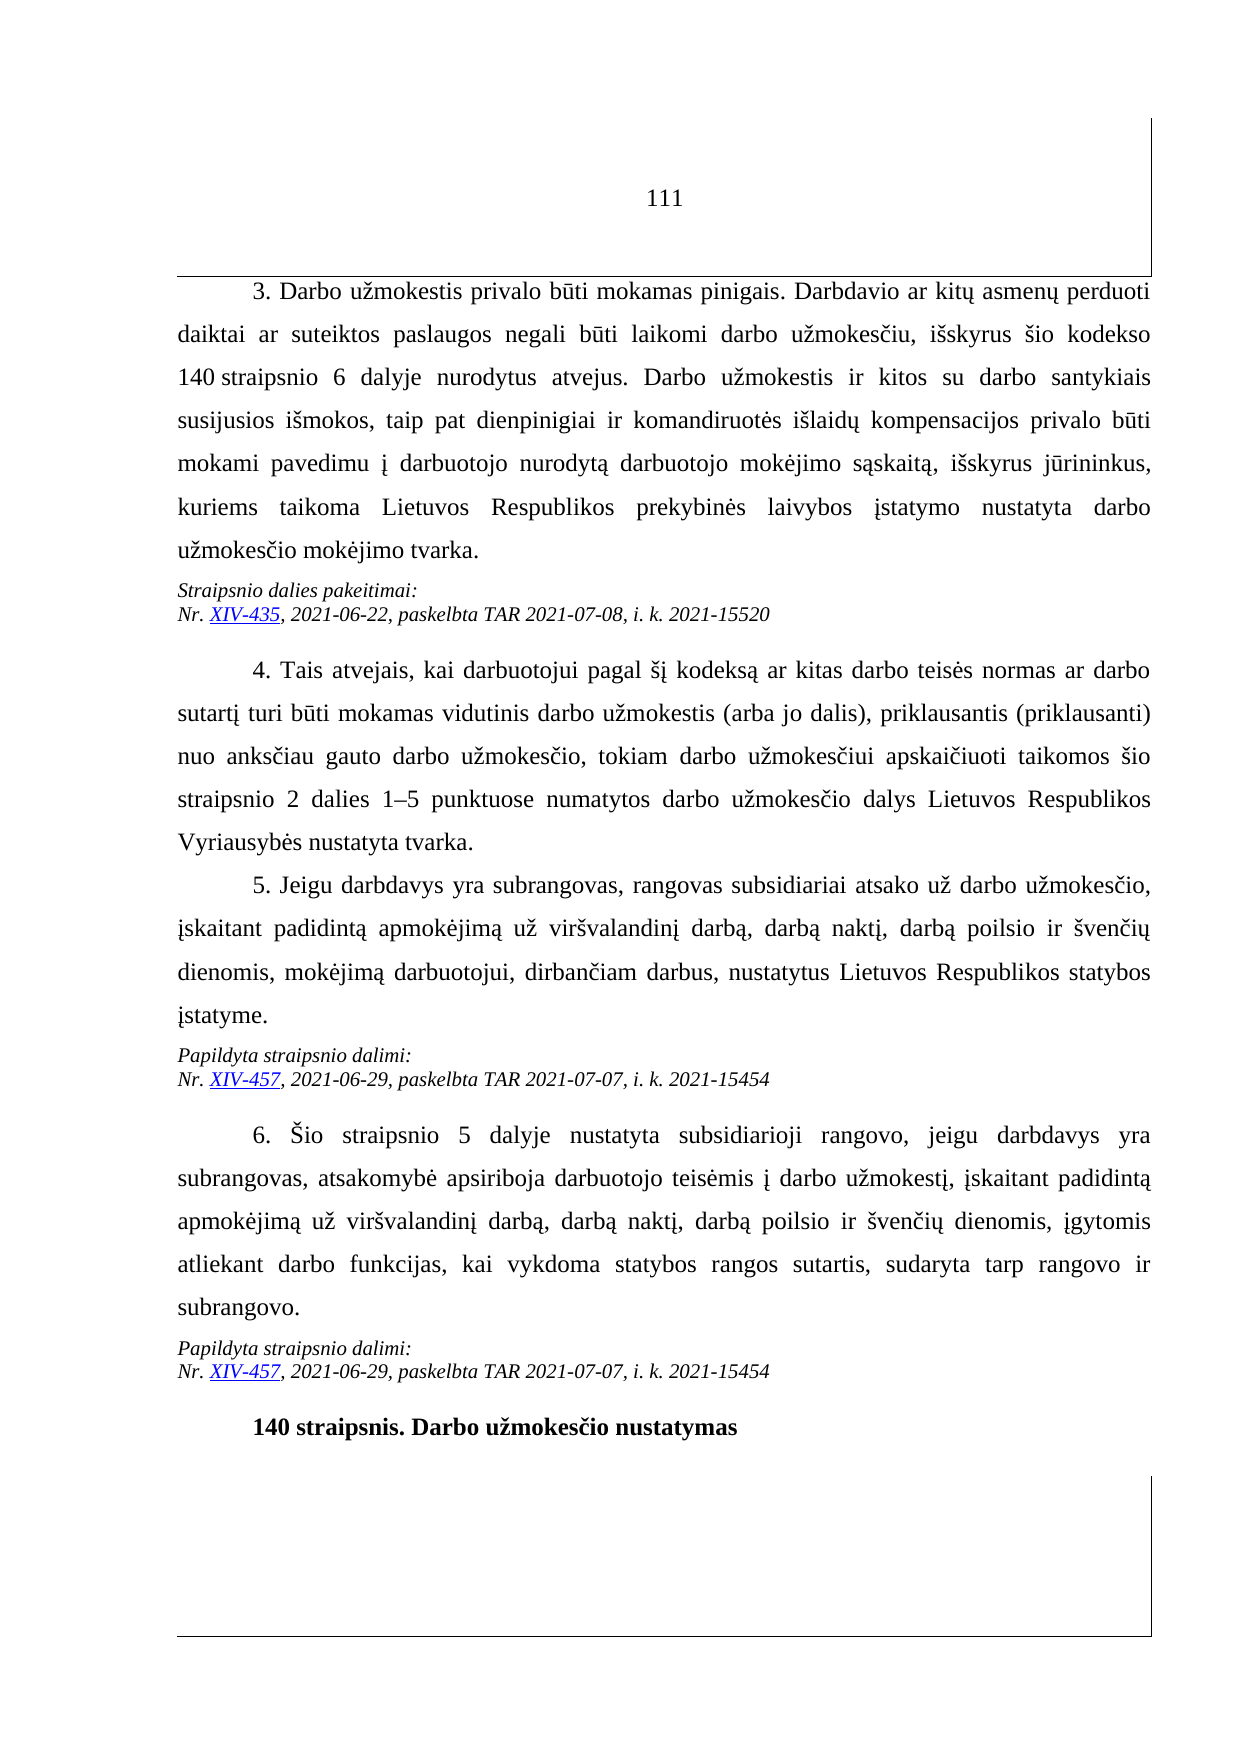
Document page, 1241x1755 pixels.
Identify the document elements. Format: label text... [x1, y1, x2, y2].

text Nr. XIV-457, 2021-06-29, paskelbta TAR 2021-07-07, i. k. 2021-15454 [177, 1359, 1152, 1383]
subtitle 140 straipsnis. Darbo užmokesčio nustatymas [177, 1412, 1152, 1441]
text Nr. XIV-457, 2021-06-29, paskelbta TAR 2021-07-07, i. k. 2021-15454 [177, 1067, 1152, 1091]
text 3. Darbo užmokestis privalo būti mokamas pinigais. Darbdavio ar kitų asmenų perduoti daiktai ar suteiktos paslaugos negali būti laikomi darbo užmokesčiu, išskyrus šio kodekso 140 straipsnio 6 dalyje nurodytus atvejus. Darbo užmokestis ir kitos su darbo santykiais susijusios išmokos, taip pat dienpinigiai ir komandiruotės išlaidų kompensacijos privalo būti mokami pavedimu į darbuotojo nurodytą darbuotojo mokėjimo sąskaitą, išskyrus jūrininkus, kuriems taikoma Lietuvos Respublikos prekybinės laivybos įstatymo nustatyta darbo užmokesčio mokėjimo tvarka. [177, 276, 1152, 563]
text 6. Šio straipsnio 5 dalyje nustatyta subsidiarioji rangovo, jeigu darbdavys yra subrangovas, atsakomybė apsiriboja darbuotojo teisėmis į darbo užmokestį, įskaitant padidintą apmokėjimą už viršvalandinį darbą, darbą naktį, darbą poilsio ir švenčių dienomis, įgytomis atliekant darbo funkcijas, kai vykdoma statybos rangos sutartis, sudaryta tarp rangovo ir subrangovo. [177, 1120, 1152, 1321]
text 5. Jeigu darbdavys yra subrangovas, rangovas subsidiariai atsako už darbo užmokesčio, įskaitant padidintą apmokėjimą už viršvalandinį darbą, darbą naktį, darbą poilsio ir švenčių dienomis, mokėjimą darbuotojui, dirbančiam darbus, nustatytus Lietuvos Respublikos statybos įstatyme. [177, 870, 1152, 1028]
text Nr. XIV-435, 2021-06-22, paskelbta TAR 2021-07-08, i. k. 2021-15520 [177, 602, 1152, 626]
text 4. Tais atvejais, kai darbuotojui pagal šį kodeksą ar kitas darbo teisės normas ar darbo sutartį turi būti mokamas vidutinis darbo užmokestis (arba jo dalis), priklausantis (priklausanti) nuo anksčiau gauto darbo užmokesčio, tokiam darbo užmokesčiui apskaičiuoti taikomos šio straipsnio 2 dalies 1–5 punktuose numatytos darbo užmokesčio dalys Lietuvos Respublikos Vyriausybės nustatyta tvarka. [177, 655, 1152, 856]
text Straipsnio dalies pakeitimai: [177, 578, 1152, 602]
text Papildyta straipsnio dalimi: [177, 1335, 1152, 1359]
text Papildyta straipsnio dalimi: [177, 1043, 1152, 1067]
